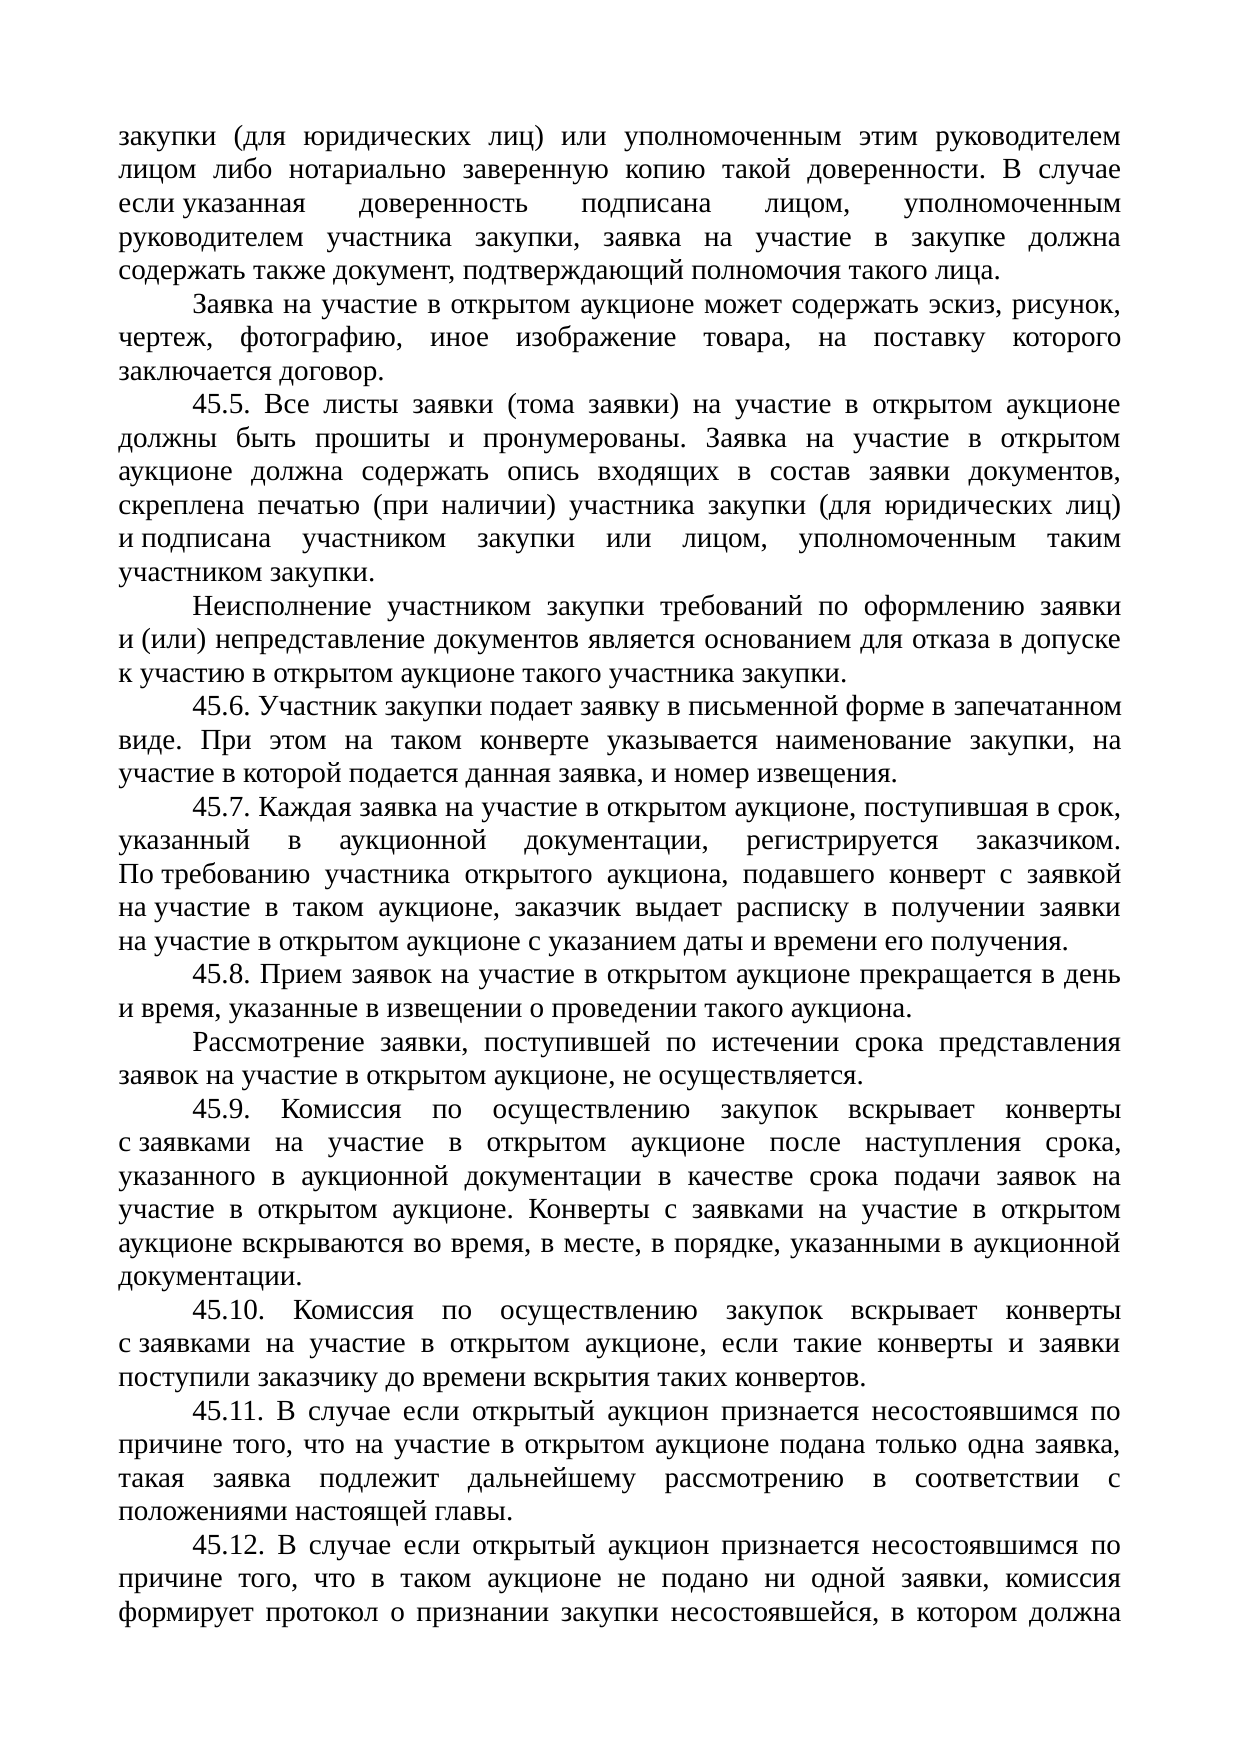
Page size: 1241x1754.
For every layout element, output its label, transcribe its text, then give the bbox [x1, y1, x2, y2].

text 45.10. Комиссия по осуществлению закупок вскрывает конверты с заявками на участие в открытом аукционе, если такие конверты и заявки поступили заказчику до времени вскрытия таких конвертов. [118, 1292, 1122, 1393]
text 45.6. Участник закупки подает заявку в письменной форме в запечатанном виде. При этом на таком конверте указывается наименование закупки, на участие в которой подается данная заявка, и номер извещения. [118, 688, 1122, 789]
text 45.12. В случае если открытый аукцион признается несостоявшимся по причине того, что в таком аукционе не подано ни одной заявки, комиссия формирует протокол о признании закупки несостоявшейся, в котором должна [118, 1527, 1122, 1627]
text 45.11. В случае если открытый аукцион признается несостоявшимся по причине того, что на участие в открытом аукционе подана только одна заявка, такая заявка подлежит дальнейшему рассмотрению в соответствии с положениями настоящей главы. [118, 1393, 1122, 1527]
text Заявка на участие в открытом аукционе может содержать эскиз, рисунок, чертеж, фотографию, иное изображение товара, на поставку которого заключается договор. [118, 286, 1122, 386]
text Рассмотрение заявки, поступившей по истечении срока представления заявок на участие в открытом аукционе, не осуществляется. [118, 1024, 1122, 1091]
text закупки (для юридических лиц) или уполномоченным этим руководителем лицом либо нотариально заверенную копию такой доверенности. В случае если указанная доверенность подписана лицом, уполномоченным руководителем участника закупки, заявка на участие в закупке должна содержать также документ, подтверждающий полномочия такого лица. [118, 118, 1122, 286]
text Неисполнение участником закупки требований по оформлению заявки и (или) непредставление документов является основанием для отказа в допуске к участию в открытом аукционе такого участника закупки. [118, 588, 1122, 688]
text 45.8. Прием заявок на участие в открытом аукционе прекращается в день и время, указанные в извещении о проведении такого аукциона. [118, 957, 1122, 1024]
text 45.7. Каждая заявка на участие в открытом аукционе, поступившая в срок, указанный в аукционной документации, регистрируется заказчиком. По требованию участника открытого аукциона, подавшего конверт с заявкой на участие в таком аукционе, заказчик выдает расписку в получении заявки на участие в открытом аукционе с указанием даты и времени его получения. [118, 789, 1122, 957]
text 45.5. Все листы заявки (тома заявки) на участие в открытом аукционе должны быть прошиты и пронумерованы. Заявка на участие в открытом аукционе должна содержать опись входящих в состав заявки документов, скреплена печатью (при наличии) участника закупки (для юридических лиц) и подписана участником закупки или лицом, уполномоченным таким участником закупки. [118, 386, 1122, 588]
text 45.9. Комиссия по осуществлению закупок вскрывает конверты с заявками на участие в открытом аукционе после наступления срока, указанного в аукционной документации в качестве срока подачи заявок на участие в открытом аукционе. Конверты с заявками на участие в открытом аукционе вскрываются во время, в месте, в порядке, указанными в аукционной документации. [118, 1091, 1122, 1292]
